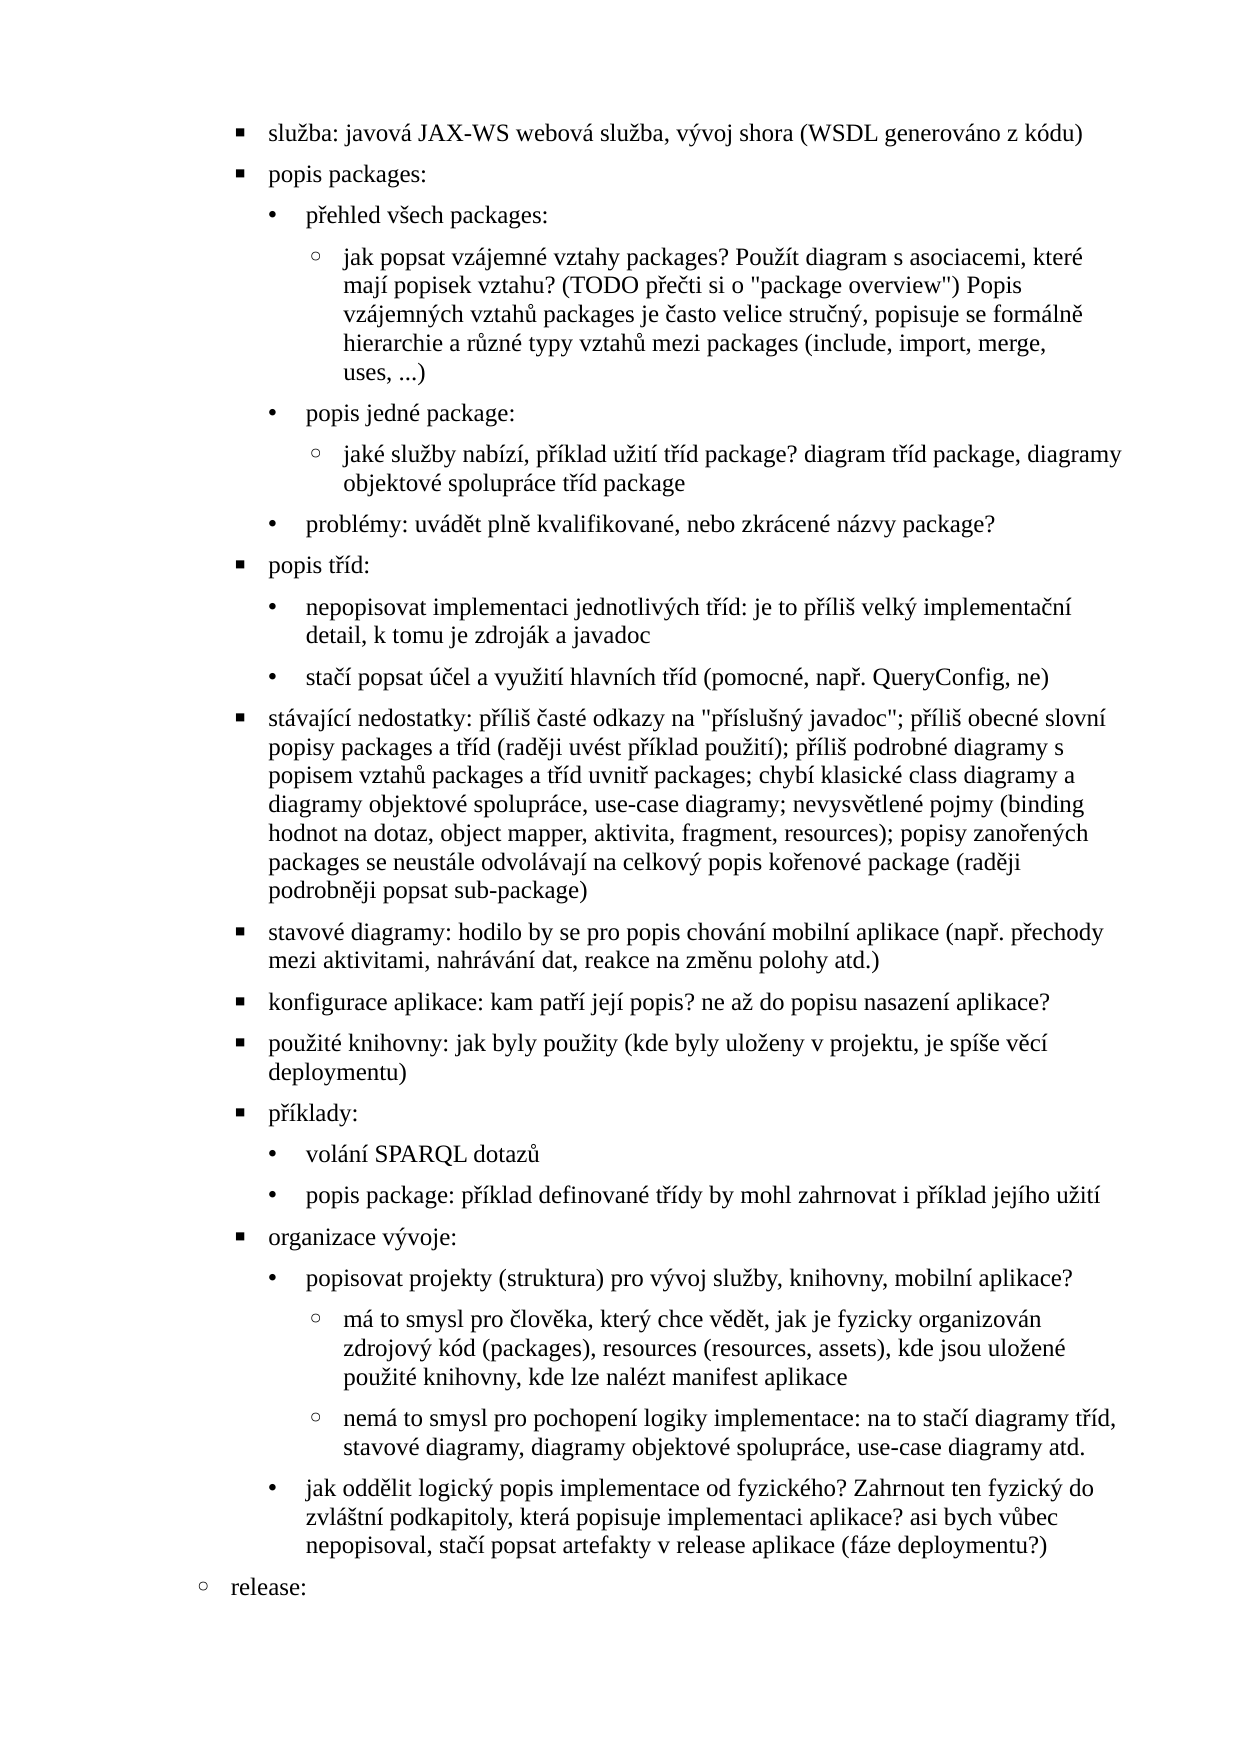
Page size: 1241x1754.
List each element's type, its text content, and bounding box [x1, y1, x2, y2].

list stávající nedostatky: příliš časté odkazy na "příslušný javadoc"; příliš obecné slovní popisy packages a tříd (raději uvést příklad použití); příliš podrobné diagramy s popisem vztahů packages a tříd uvnitř packages; chybí klasické class diagramy a diagramy objektové spolupráce, use-case diagramy; nevysvětlené pojmy (binding hodnot na dotaz, object mapper, aktivita, fragment, resources); popisy zanořených packages se neustále odvolávají na celkový popis kořenové package (raději podrobněji popsat sub-package) [231, 703, 1122, 904]
list jak oddělit logický popis implementace od fyzického? Zahrnout ten fyzický do zvláštní podkapitoly, která popisuje implementaci aplikace? asi bych vůbec nepopisoval, stačí popsat artefakty v release aplikace (fáze deploymentu?) [268, 1473, 1122, 1559]
list použité knihovny: jak byly použity (kde byly uloženy v projektu, je spíše věcí deploymentu) [231, 1028, 1122, 1086]
list přehled všech packages: [268, 201, 1122, 229]
list popisovat projekty (struktura) pro vývoj služby, knihovny, mobilní aplikace? [268, 1263, 1122, 1292]
list popis tříd: [231, 551, 1122, 579]
list stačí popsat účel a využití hlavních tříd (pomocné, např. QueryConfig, ne) [268, 662, 1122, 691]
list popis packages: [231, 159, 1122, 188]
list konfigurace aplikace: kam patří její popis? ne až do popisu nasazení aplikace? [231, 987, 1122, 1016]
list služba: javová JAX-WS webová služba, vývoj shora (WSDL generováno z kódu) [231, 118, 1122, 147]
list organizace vývoje: [231, 1222, 1122, 1251]
list nemá to smysl pro pochopení logiky implementace: na to stačí diagramy tříd, stavové diagramy, diagramy objektové spolupráce, use-case diagramy atd. [306, 1403, 1122, 1461]
list příklady: [231, 1098, 1122, 1127]
list má to smysl pro člověka, který chce vědět, jak je fyzicky organizován zdrojový kód (packages), resources (resources, assets), kde jsou uložené použité knihovny, kde lze nalézt manifest aplikace [306, 1304, 1122, 1391]
list nepopisovat implementaci jednotlivých tříd: je to příliš velký implementační detail, k tomu je zdroják a javadoc [268, 592, 1122, 649]
list stavové diagramy: hodilo by se pro popis chování mobilní aplikace (např. přechody mezi aktivitami, nahrávání dat, reakce na změnu polohy atd.) [231, 917, 1122, 974]
list jak popsat vzájemné vztahy packages? Použít diagram s asociacemi, které mají popisek vztahu? (TODO přečti si o "package overview") Popis vzájemných vztahů packages je často velice stručný, popisuje se formálně hierarchie a různé typy vztahů mezi packages (include, import, merge, uses, ...) [306, 242, 1122, 386]
list release: [193, 1572, 1122, 1601]
list volání SPARQL dotazů [268, 1139, 1122, 1168]
list popis package: příklad definované třídy by mohl zahrnovat i příklad jejího užití [268, 1181, 1122, 1209]
list problémy: uvádět plně kvalifikované, nebo zkrácené názvy package? [268, 509, 1122, 538]
list jaké služby nabízí, příklad užití tříd package? diagram tříd package, diagramy objektové spolupráce tříd package [306, 439, 1122, 497]
list popis jedné package: [268, 398, 1122, 427]
